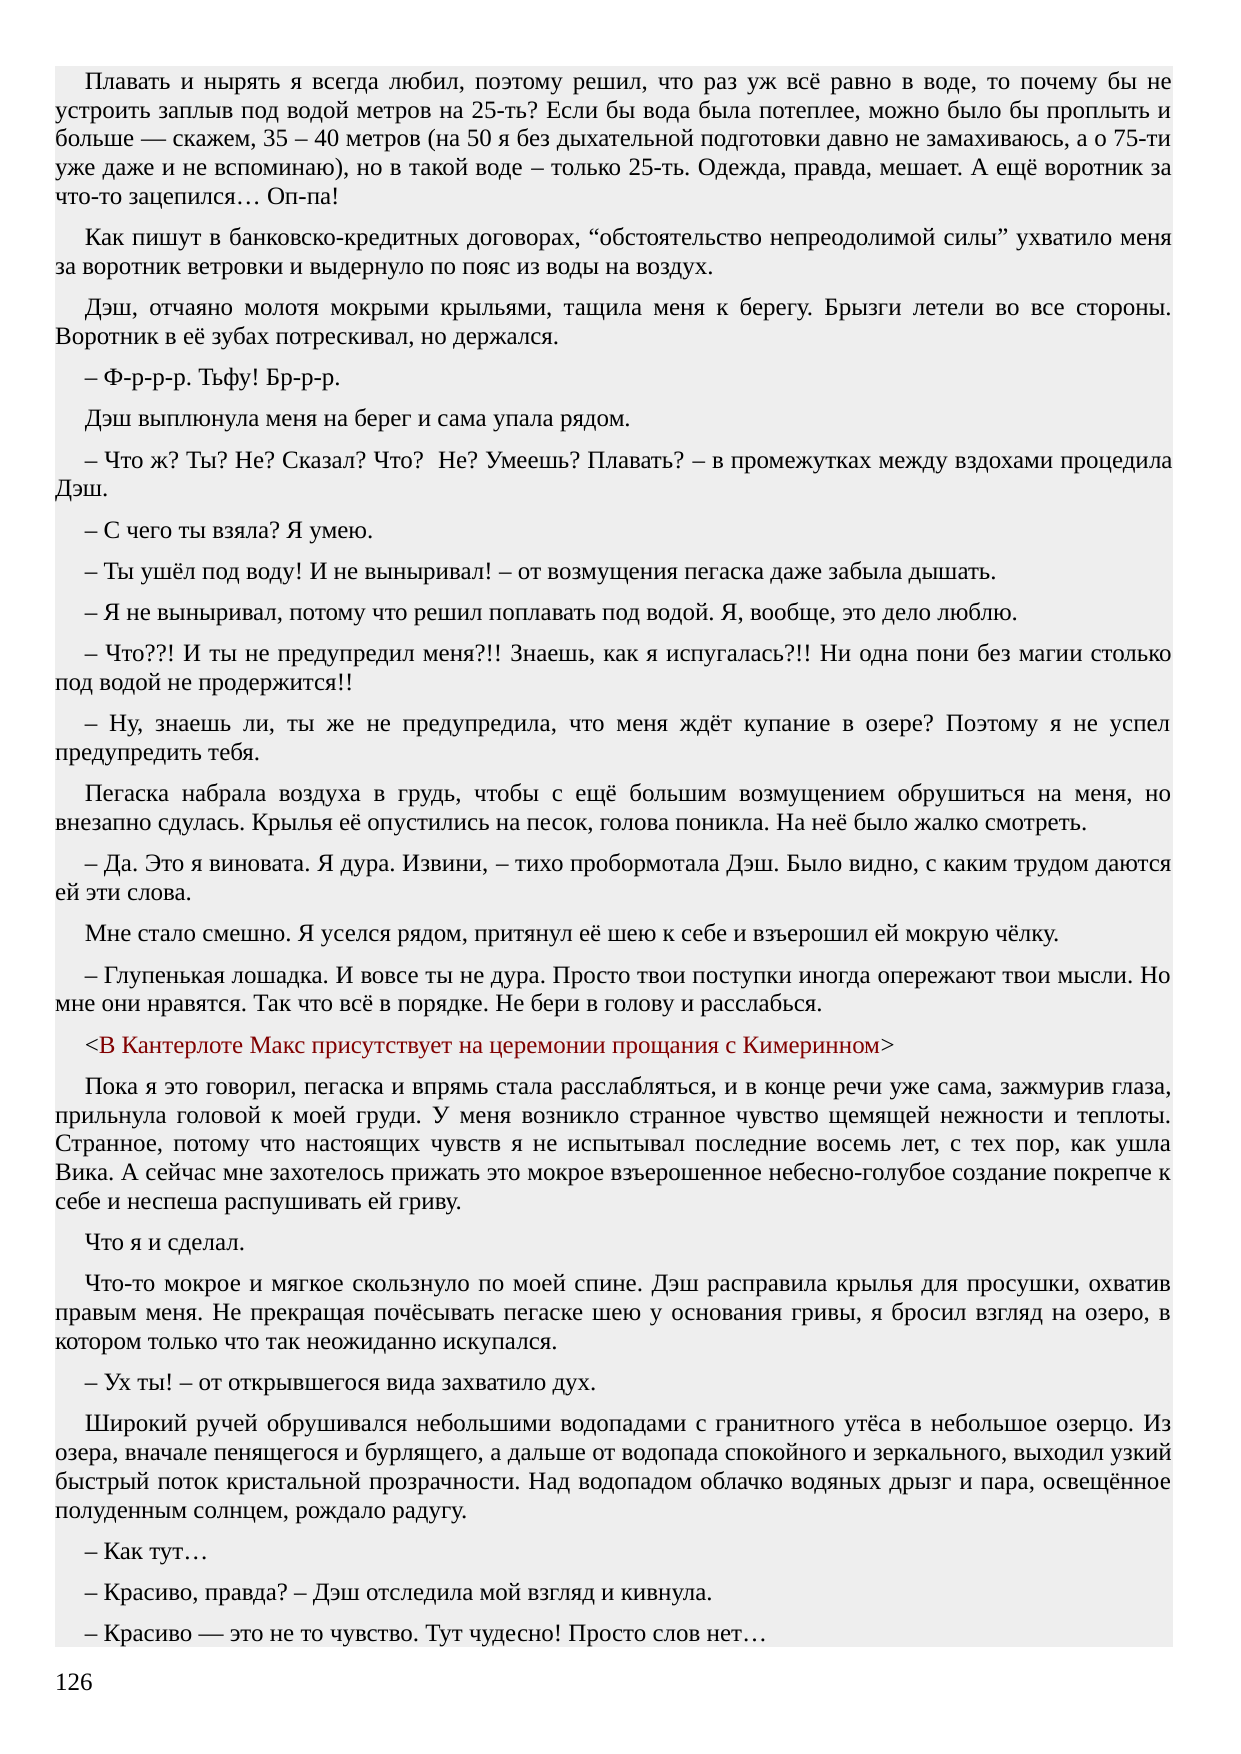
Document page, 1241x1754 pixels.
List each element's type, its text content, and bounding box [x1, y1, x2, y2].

text – Да. Это я виновата. Я дура. Извини, – тихо пробормотала Дэш. Было видно, с каким трудом даются ей эти слова. [55, 848, 1173, 906]
text Мне стало смешно. Я уселся рядом, притянул её шею к себе и взъерошил ей мокрую чёлку. [55, 918, 1173, 947]
text Дэш выплюнула меня на берег и сама упала рядом. [55, 403, 1173, 432]
text – Глупенькая лошадка. И вовсе ты не дура. Просто твои поступки иногда опережают твои мысли. Но мне они нравятся. Так что всё в порядке. Не бери в голову и расслабься. [55, 960, 1173, 1017]
text Широкий ручей обрушивался небольшими водопадами с гранитного утёса в небольшое озерцо. Из озера, вначале пенящегося и бурлящего, а дальше от водопада спокойного и зеркального, выходил узкий быстрый поток кристальной прозрачности. Над водопадом облачко водяных дрызг и пара, освещённое полуденным солнцем, рождало радугу. [55, 1408, 1173, 1523]
text Что я и сделал. [55, 1227, 1173, 1256]
text – Красиво — это не то чувство. Тут чудесно! Просто слов нет… [55, 1618, 1173, 1647]
text – Ф-р-р-р. Тьфу! Бр-р-р. [55, 362, 1173, 391]
text – Красиво, правда? – Дэш отследила мой взгляд и кивнула. [55, 1577, 1173, 1606]
text – Как тут… [55, 1536, 1173, 1565]
text – Ух ты! – от открывшегося вида захватило дух. [55, 1367, 1173, 1396]
text <В Кантерлоте Макс присутствует на церемонии прощания с Кимеринном> [55, 1030, 1173, 1058]
text Пока я это говорил, пегаска и впрямь стала расслабляться, и в конце речи уже сама, зажмурив глаза, прильнула головой к моей груди. У меня возникло странное чувство щемящей нежности и теплоты. Странное, потому что настоящих чувств я не испытывал последние восемь лет, с тех пор, как ушла Вика. А сейчас мне захотелось прижать это мокрое взъерошенное небесно-голубое создание покрепче к себе и неспеша распушивать ей гриву. [55, 1071, 1173, 1215]
text Пегаска набрала воздуха в грудь, чтобы с ещё большим возмущением обрушиться на меня, но внезапно сдулась. Крылья её опустились на песок, голова поникла. На неё было жалко смотреть. [55, 778, 1173, 836]
text Дэш, отчаяно молотя мокрыми крыльями, тащила меня к берегу. Брызги летели во все стороны. Воротник в её зубах потрескивал, но держался. [55, 292, 1173, 350]
text – Что??! И ты не предупредил меня?!! Знаешь, как я испугалась?!! Ни одна пони без магии столько под водой не продержится!! [55, 638, 1173, 696]
text – Я не выныривал, потому что решил поплавать под водой. Я, вообще, это дело люблю. [55, 597, 1173, 626]
text Что-то мокрое и мягкое скользнуло по моей спине. Дэш расправила крылья для просушки, охватив правым меня. Не прекращая почёсывать пегаске шею у основания гривы, я бросил взгляд на озеро, в котором только что так неожиданно искупался. [55, 1268, 1173, 1355]
text Плавать и нырять я всегда любил, поэтому решил, что раз уж всё равно в воде, то почему бы не устроить заплыв под водой метров на 25-ть? Если бы вода была потеплее, можно было бы проплыть и больше — скажем, 35 – 40 метров (на 50 я без дыхательной подготовки давно не замахиваюсь, а о 75-ти уже даже и не вспоминаю), но в такой воде – только 25-ть. Одежда, правда, мешает. А ещё воротник за что-то зацепился… Оп-па! [55, 66, 1173, 210]
text – Что ж? Ты? Не? Сказал? Что? Не? Умеешь? Плавать? – в промежутках между вздохами процедила Дэш. [55, 445, 1173, 502]
text – Ну, знаешь ли, ты же не предупредила, что меня ждёт купание в озере? Поэтому я не успел предупредить тебя. [55, 708, 1173, 766]
text – С чего ты взяла? Я умею. [55, 515, 1173, 543]
text – Ты ушёл под воду! И не выныривал! – от возмущения пегаска даже забыла дышать. [55, 556, 1173, 585]
text Как пишут в банковско-кредитных договорах, “обстоятельство непреодолимой силы” ухватило меня за воротник ветровки и выдернуло по пояс из воды на воздух. [55, 222, 1173, 280]
